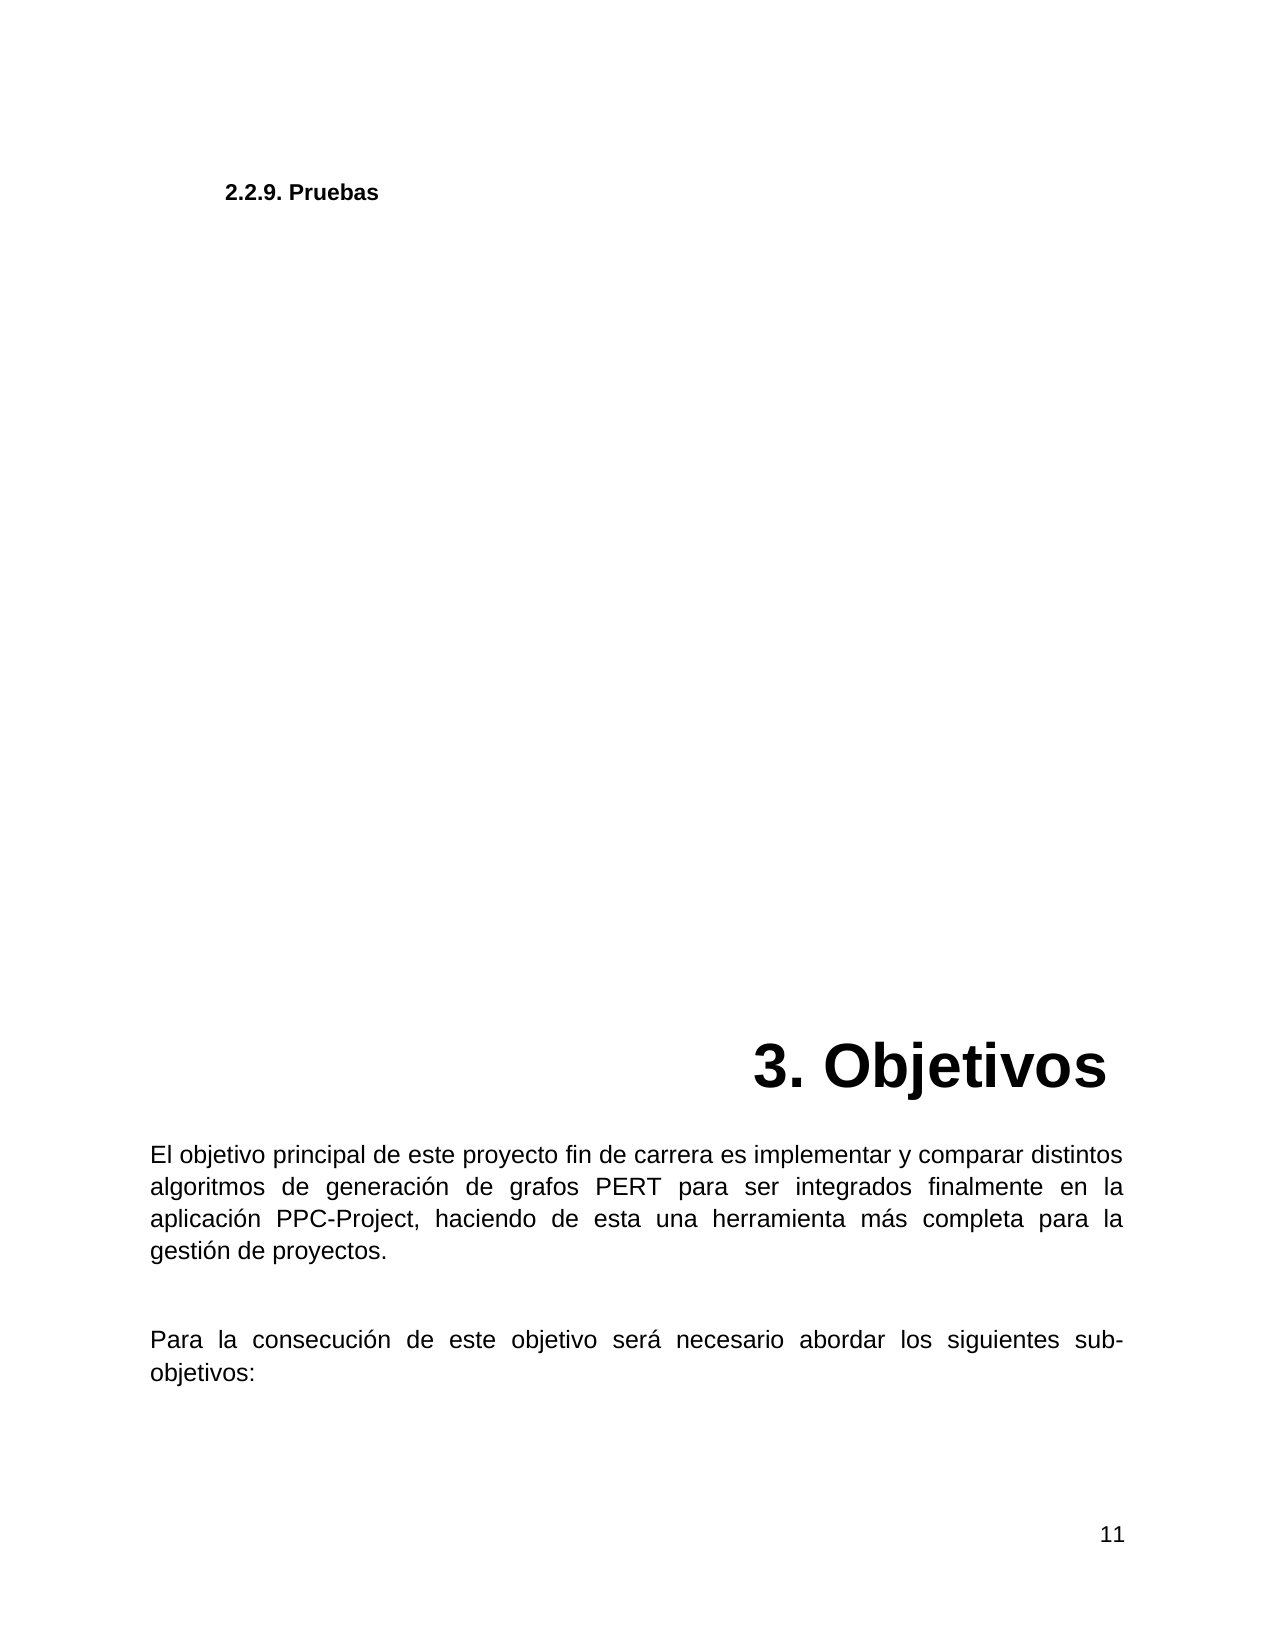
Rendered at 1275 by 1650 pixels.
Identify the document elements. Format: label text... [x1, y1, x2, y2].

text El objetivo principal de este proyecto fin de carrera es implementar y comparar distintos algoritmos de generación de grafos PERT para ser integrados finalmente en la aplicación PPC-Project, haciendo de esta una herramienta más completa para la gestión de proyectos. [150, 1141, 1125, 1265]
text Para la consecución de este objetivo será necesario abordar los siguientes sub-objetivos: [150, 1326, 1125, 1386]
text 2.2.9. Pruebas [150, 179, 1125, 205]
text 3. Objetivos [150, 1031, 1125, 1101]
